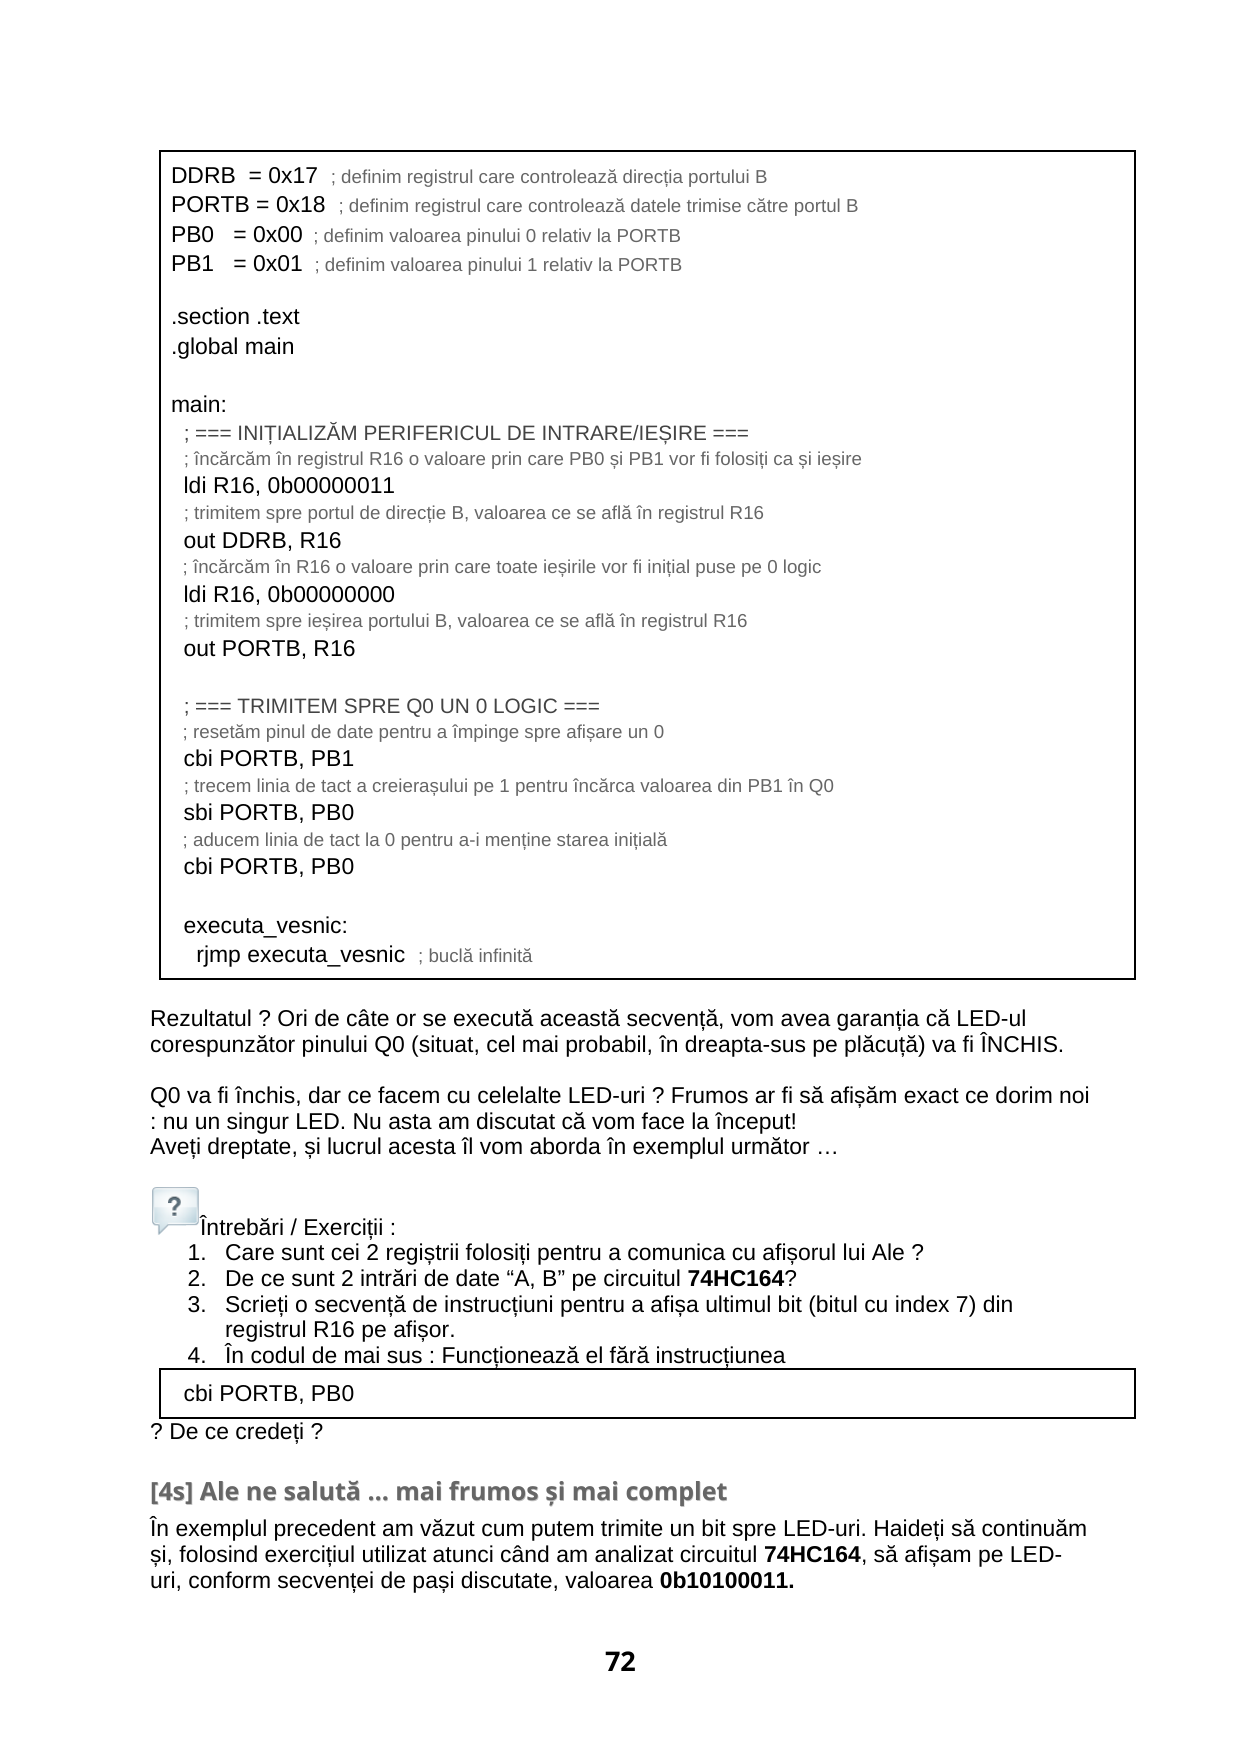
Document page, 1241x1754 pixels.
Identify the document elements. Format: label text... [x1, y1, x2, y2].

text ? De ce credeți ? [150, 1419, 1091, 1444]
picture [150, 1185, 200, 1236]
subtitle [4s] Ale ne salută … mai frumos și mai complet [150, 1474, 1091, 1508]
text În exemplul precedent am văzut cum putem trimite un bit spre LED-uri. Haideți să continuăm și, folosind exercițiul utilizat atunci când am analizat circuitul 74HC164, să afișam pe LED-uri, conform secvenței de pași discutate, valoarea 0b10100011. [150, 1516, 1091, 1593]
list De ce sunt 2 intrări de date “A, B” pe circuitul 74HC164? [187, 1266, 1091, 1291]
list În codul de mai sus : Funcționează el fără instrucțiunea [187, 1343, 1091, 1368]
text Aveți dreptate, și lucrul acesta îl vom aborda în exemplul următor … [150, 1134, 1091, 1159]
text Întrebări / Exerciții : [150, 1211, 1091, 1240]
text Q0 va fi închis, dar ce facem cu celelalte LED-uri ? Frumos ar fi să afișăm exact ce dorim noi : nu un singur LED. Nu asta am discutat că vom face la început! [150, 1083, 1091, 1134]
table_header DDRB = 0x17 ; definim registrul care controlează direcția portului B PORTB = 0x18 ; definim registrul care controlează datele trimise către portul B PB0 = 0x00 ; definim valoarea pinului 0 relativ la PORTB PB1 = 0x01 ; definim valoarea pinului 1 relativ la PORTB .section .text .global main main: ; === INIȚIALIZĂM PERIFERICUL DE INTRARE/IEȘIRE === ; încărcăm în registrul R16 o valoare prin care PB0 și PB1 vor fi folosiți ca și ieșire ldi R16, 0b00000011 ; trimitem spre portul de direcție B, valoarea ce se află în registrul R16 out DDRB, R16 ; încărcăm în R16 o valoare prin care toate ieșirile vor fi inițial puse pe 0 logic ldi R16, 0b00000000 ; trimitem spre ieșirea portului B, valoarea ce se află în registrul R16 out PORTB, R16 ; === TRIMITEM SPRE Q0 UN 0 LOGIC === ; resetăm pinul de date pentru a împinge spre afișare un 0 cbi PORTB, PB1 ; trecem linia de tact a creierașului pe 1 pentru încărca valoarea din PB1 în Q0 sbi PORTB, PB0 ; aducem linia de tact la 0 pentru a-i menține starea inițială cbi PORTB, PB0 executa_vesnic: rjmp executa_vesnic ; buclă infinită [161, 152, 1134, 978]
text Rezultatul ? Ori de câte or se execută această secvență, vom avea garanția că LED-ul corespunzător pinului Q0 (situat, cel mai probabil, în dreapta-sus pe plăcuță) va fi ÎNCHIS. [150, 1006, 1091, 1057]
list Care sunt cei 2 regiștrii folosiți pentru a comunica cu afișorul lui Ale ? [187, 1240, 1091, 1266]
list Scrieți o secvență de instrucțiuni pentru a afișa ultimul bit (bitul cu index 7) din registrul R16 pe afișor. [187, 1291, 1091, 1343]
table_header cbi PORTB, PB0 [161, 1370, 1134, 1417]
